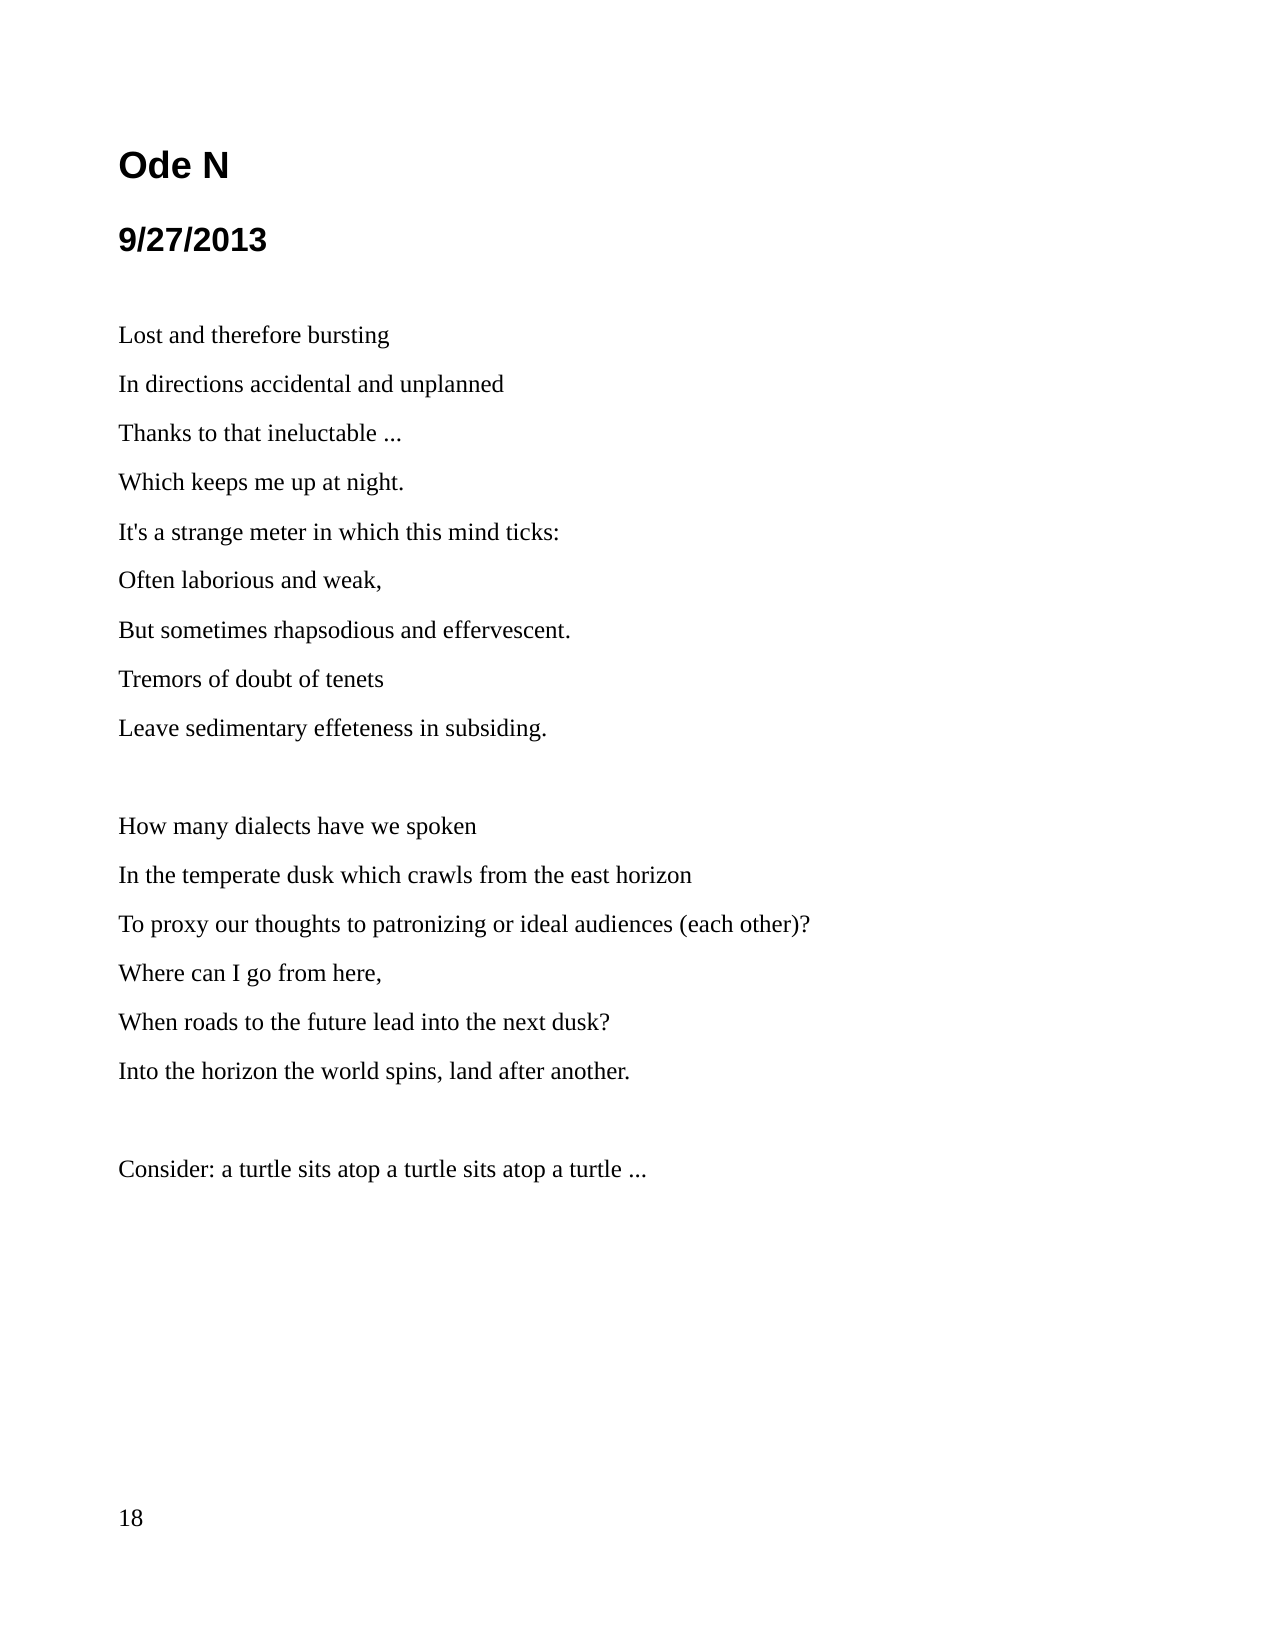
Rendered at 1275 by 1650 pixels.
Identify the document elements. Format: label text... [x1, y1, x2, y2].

text To proxy our thoughts to patronizing or ideal audiences (each other)? [118, 909, 1157, 938]
text Tremors of doubt of tenets [118, 664, 1157, 692]
text But sometimes rhapsodious and effervescent. [118, 615, 1157, 643]
text In directions accidental and unplanned [118, 369, 1157, 398]
text Which keeps me up at night. [118, 467, 1157, 496]
text How many dialects have we spoken [118, 811, 1157, 840]
text Often laborious and weak, [118, 566, 1157, 594]
text Leave sedimentary effeteness in subsiding. [118, 713, 1157, 742]
text In the temperate dusk which crawls from the east horizon [118, 860, 1157, 889]
text Consider: a turtle sits atop a turtle sits atop a turtle ... [118, 1154, 1157, 1183]
text Where can I go from here, [118, 958, 1157, 987]
subtitle 9/27/2013 [118, 220, 1157, 259]
text Lost and therefore bursting [118, 320, 1157, 349]
text Thanks to that ineluctable ... [118, 418, 1157, 447]
text When roads to the future lead into the next dusk? [118, 1007, 1157, 1036]
text It's a strange meter in which this mind ticks: [118, 517, 1157, 545]
text Into the horizon the world spins, land after another. [118, 1056, 1157, 1085]
subtitle Ode N [118, 143, 1157, 187]
